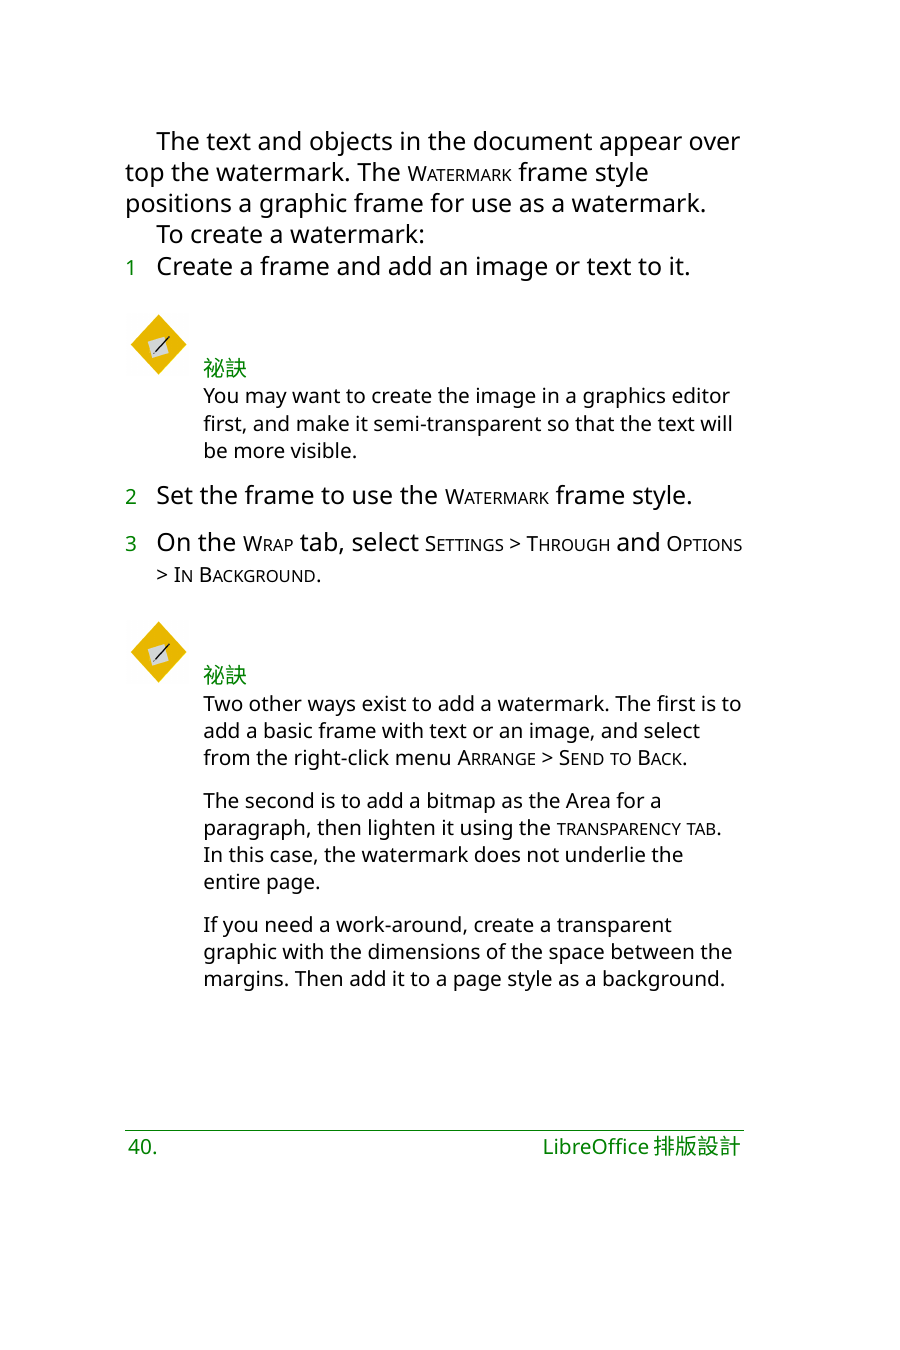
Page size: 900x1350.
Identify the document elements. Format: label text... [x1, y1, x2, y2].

list Create a frame and add an image or text to it. [125, 250, 744, 281]
text Two other ways exist to add a watermark. The first is to add a basic frame with text or an image, and select from the right-click menu Arrange > Send to Back. [203, 689, 744, 771]
text The second is to add a bitmap as the Area for a paragraph, then lighten it using the transparency tab. In this case, the watermark does not underlie the entire page. [203, 786, 744, 895]
list 祕訣 [125, 620, 744, 689]
text You may want to create the image in a graphics editor first, and make it semi-transparent so that the text will be more visible. [203, 382, 744, 463]
text If you need a work-around, create a transparent graphic with the dimensions of the space between the margins. Then add it to a page style as a background. [203, 910, 744, 992]
text To create a watermark: [125, 219, 744, 250]
list 祕訣 [125, 312, 744, 382]
picture [126, 620, 189, 684]
picture [126, 313, 189, 376]
text The text and objects in the document appear over top the watermark. The Watermark frame style positions a graphic frame for use as a watermark. [125, 125, 744, 219]
list On the Wrap tab, select Settings > Through and Options > In Background. [125, 526, 744, 588]
list Set the frame to use the Watermark frame style. [125, 479, 744, 510]
